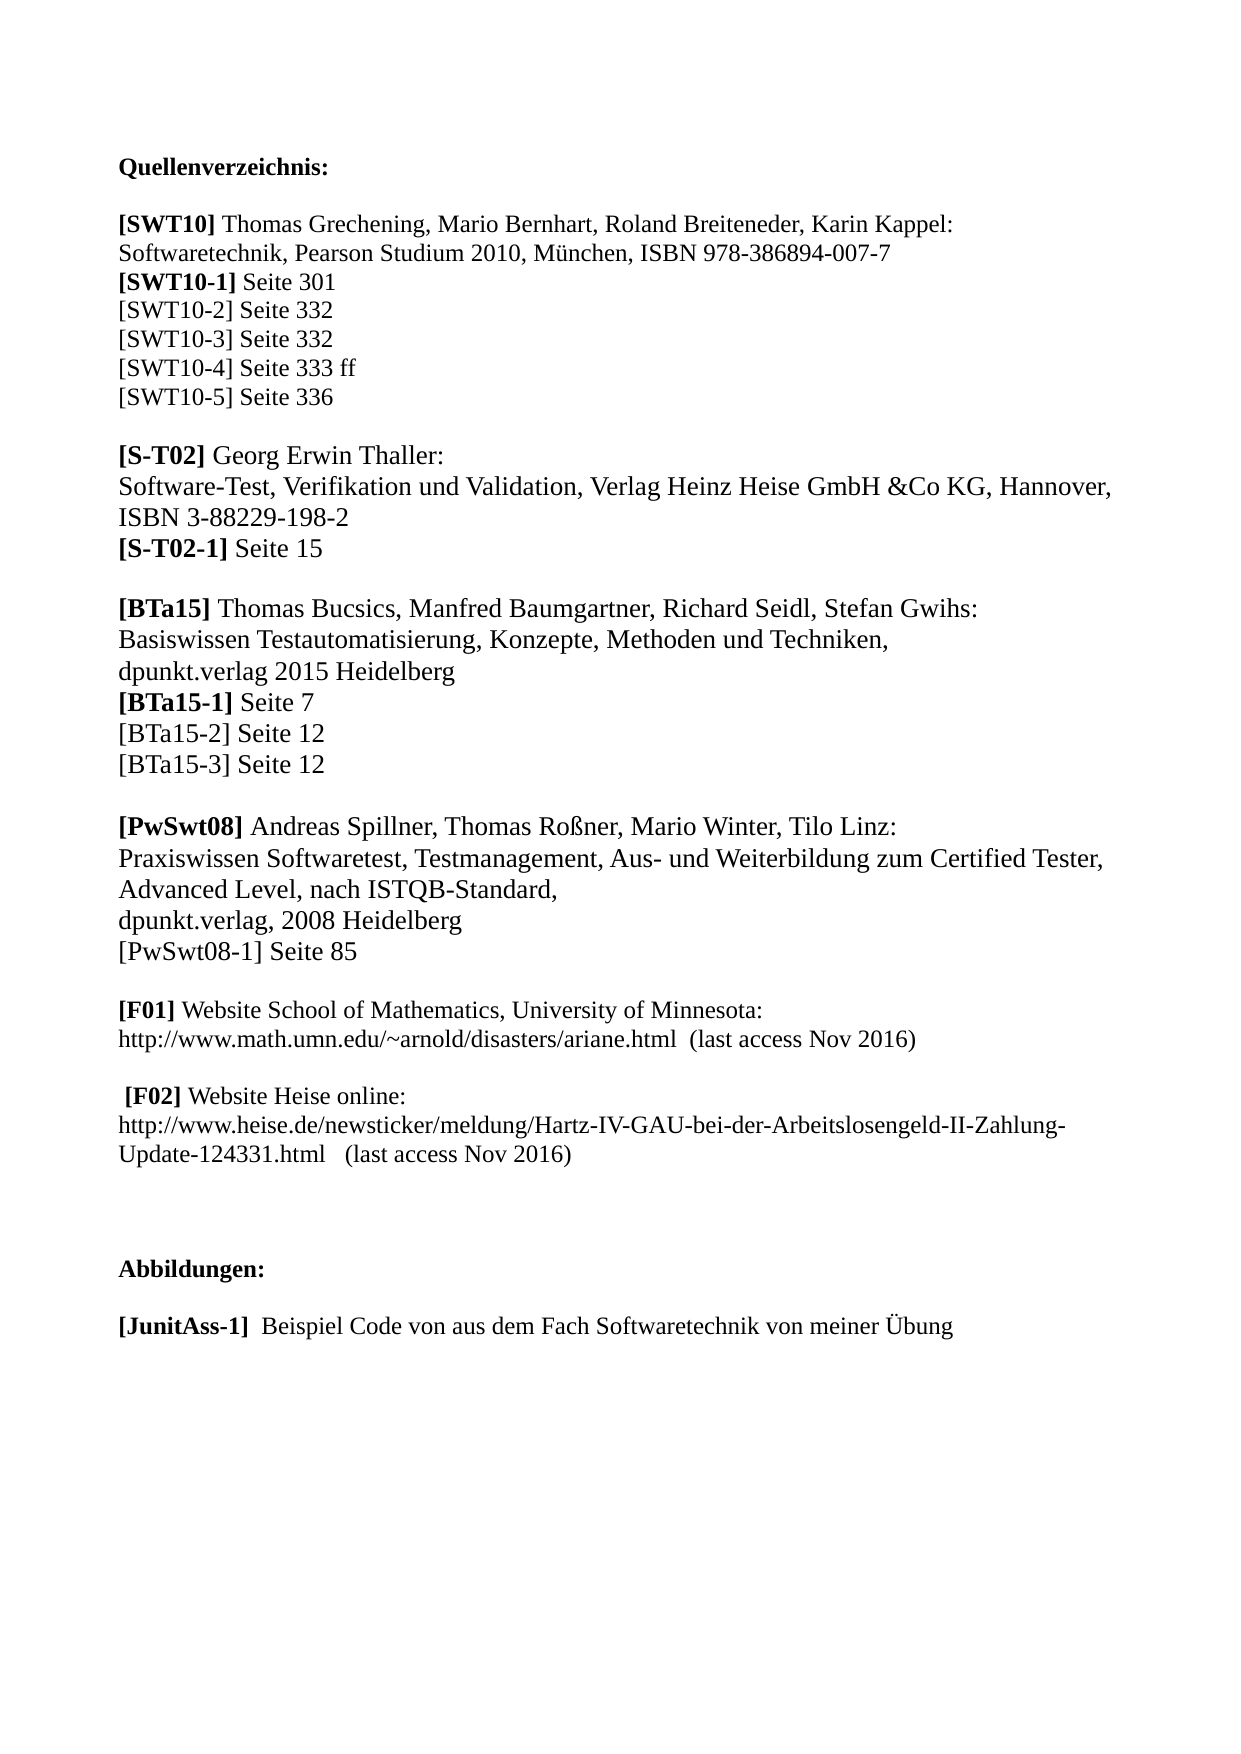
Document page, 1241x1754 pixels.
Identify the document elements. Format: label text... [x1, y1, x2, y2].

text [PwSwt08] Andreas Spillner, Thomas Roßner, Mario Winter, Tilo Linz: [118, 811, 1122, 842]
text [JunitAss-1] Beispiel Code von aus dem Fach Softwaretechnik von meiner Übung [118, 1311, 1122, 1340]
text [S-T02-1] Seite 15 [118, 533, 1122, 564]
text Praxiswissen Softwaretest, Testmanagement, Aus- und Weiterbildung zum Certified Tester, Advanced Level, nach ISTQB-Standard, [118, 842, 1122, 904]
text dpunkt.verlag 2015 Heidelberg [118, 655, 1122, 686]
text [S-T02] Georg Erwin Thaller: [118, 439, 1122, 470]
text [BTa15-3] Seite 12 [118, 748, 1122, 779]
text Abbildungen: [118, 1254, 1122, 1282]
text Software-Test, Verifikation und Validation, Verlag Heinz Heise GmbH &Co KG, Hannover, [118, 470, 1122, 501]
text [SWT10-2] Seite 332 [118, 295, 1122, 324]
text dpunkt.verlag, 2008 Heidelberg [118, 904, 1122, 935]
text [SWT10] Thomas Grechening, Mario Bernhart, Roland Breiteneder, Karin Kappel: [118, 209, 1122, 238]
text http://www.heise.de/newsticker/meldung/Hartz-IV-GAU-bei-der-Arbeitslosengeld-II-Zahlung-Update-124331.html (last access Nov 2016) [118, 1110, 1122, 1167]
text [BTa15] Thomas Bucsics, Manfred Baumgartner, Richard Seidl, Stefan Gwihs: [118, 592, 1122, 624]
text Basiswissen Testautomatisierung, Konzepte, Methoden und Techniken, [118, 624, 1122, 655]
text ISBN 3-88229-198-2 [118, 501, 1122, 533]
text [F01] Website School of Mathematics, University of Minnesota: http://www.math.umn.edu/~arnold/disasters/ariane.html (last access Nov 2016) [118, 995, 1122, 1052]
text [BTa15-1] Seite 7 [118, 686, 1122, 717]
text Quellenverzeichnis: [118, 152, 1122, 180]
text [SWT10-4] Seite 333 ff [118, 353, 1122, 382]
text [SWT10-1] Seite 301 [118, 267, 1122, 295]
text Softwaretechnik, Pearson Studium 2010, München, ISBN 978-386894-007-7 [118, 238, 1122, 267]
text [F02] Website Heise online: [118, 1081, 1122, 1110]
text [SWT10-5] Seite 336 [118, 382, 1122, 410]
text [SWT10-3] Seite 332 [118, 324, 1122, 353]
text [BTa15-2] Seite 12 [118, 717, 1122, 748]
text [PwSwt08-1] Seite 85 [118, 935, 1122, 966]
